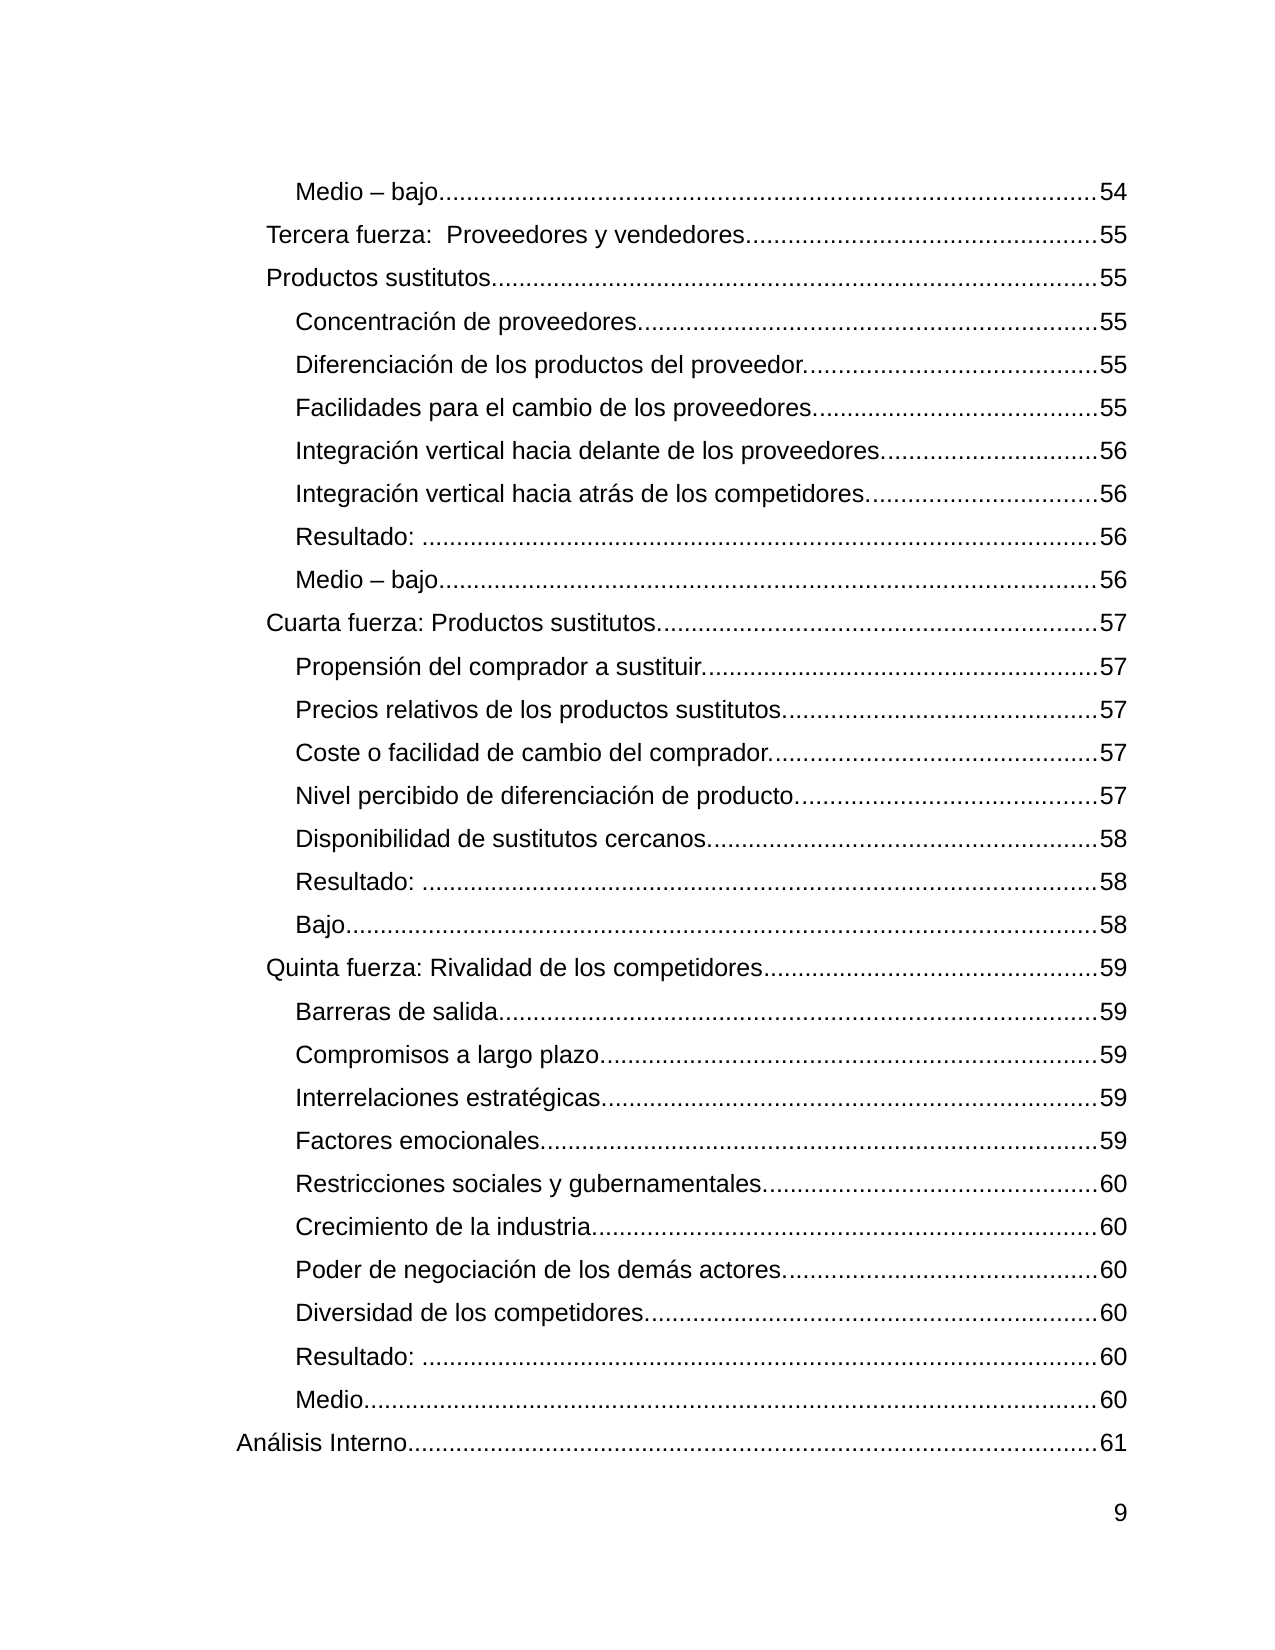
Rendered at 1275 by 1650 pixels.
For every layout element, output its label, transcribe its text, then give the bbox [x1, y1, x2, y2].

text Diversidad de los competidores. 60 [295, 1298, 1127, 1327]
text Medio – bajo. 56 [295, 565, 1127, 594]
text Propensión del comprador a sustituir. 57 [295, 652, 1127, 680]
text Coste o facilidad de cambio del comprador. 57 [295, 738, 1127, 767]
text Medio. 60 [295, 1385, 1127, 1413]
text Integración vertical hacia delante de los proveedores. 56 [295, 436, 1127, 465]
text Quinta fuerza: Rivalidad de los competidores 59 [266, 953, 1127, 982]
text Diferenciación de los productos del proveedor. 55 [295, 350, 1127, 378]
text Resultado: 56 [295, 522, 1127, 551]
text Facilidades para el cambio de los proveedores. 55 [295, 393, 1127, 422]
text Productos sustitutos. 55 [266, 263, 1127, 292]
text Medio – bajo. 54 [295, 177, 1127, 206]
text Poder de negociación de los demás actores. 60 [295, 1255, 1127, 1284]
text Crecimiento de la industria. 60 [295, 1212, 1127, 1241]
text Restricciones sociales y gubernamentales. 60 [295, 1169, 1127, 1198]
text Disponibilidad de sustitutos cercanos. 58 [295, 824, 1127, 853]
text Interrelaciones estratégicas. 59 [295, 1083, 1127, 1112]
text Análisis Interno 61 [236, 1428, 1127, 1457]
text Factores emocionales. 59 [295, 1126, 1127, 1155]
text Precios relativos de los productos sustitutos. 57 [295, 695, 1127, 723]
text Bajo. 58 [295, 910, 1127, 939]
text Concentración de proveedores. 55 [295, 307, 1127, 335]
text Integración vertical hacia atrás de los competidores. 56 [295, 479, 1127, 508]
text Resultado: 60 [295, 1342, 1127, 1370]
text Resultado: 58 [295, 867, 1127, 896]
text Barreras de salida. 59 [295, 997, 1127, 1025]
text Cuarta fuerza: Productos sustitutos. 57 [266, 608, 1127, 637]
text Nivel percibido de diferenciación de producto. 57 [295, 781, 1127, 810]
text Tercera fuerza: Proveedores y vendedores 55 [266, 220, 1127, 249]
text Compromisos a largo plazo. 59 [295, 1040, 1127, 1068]
